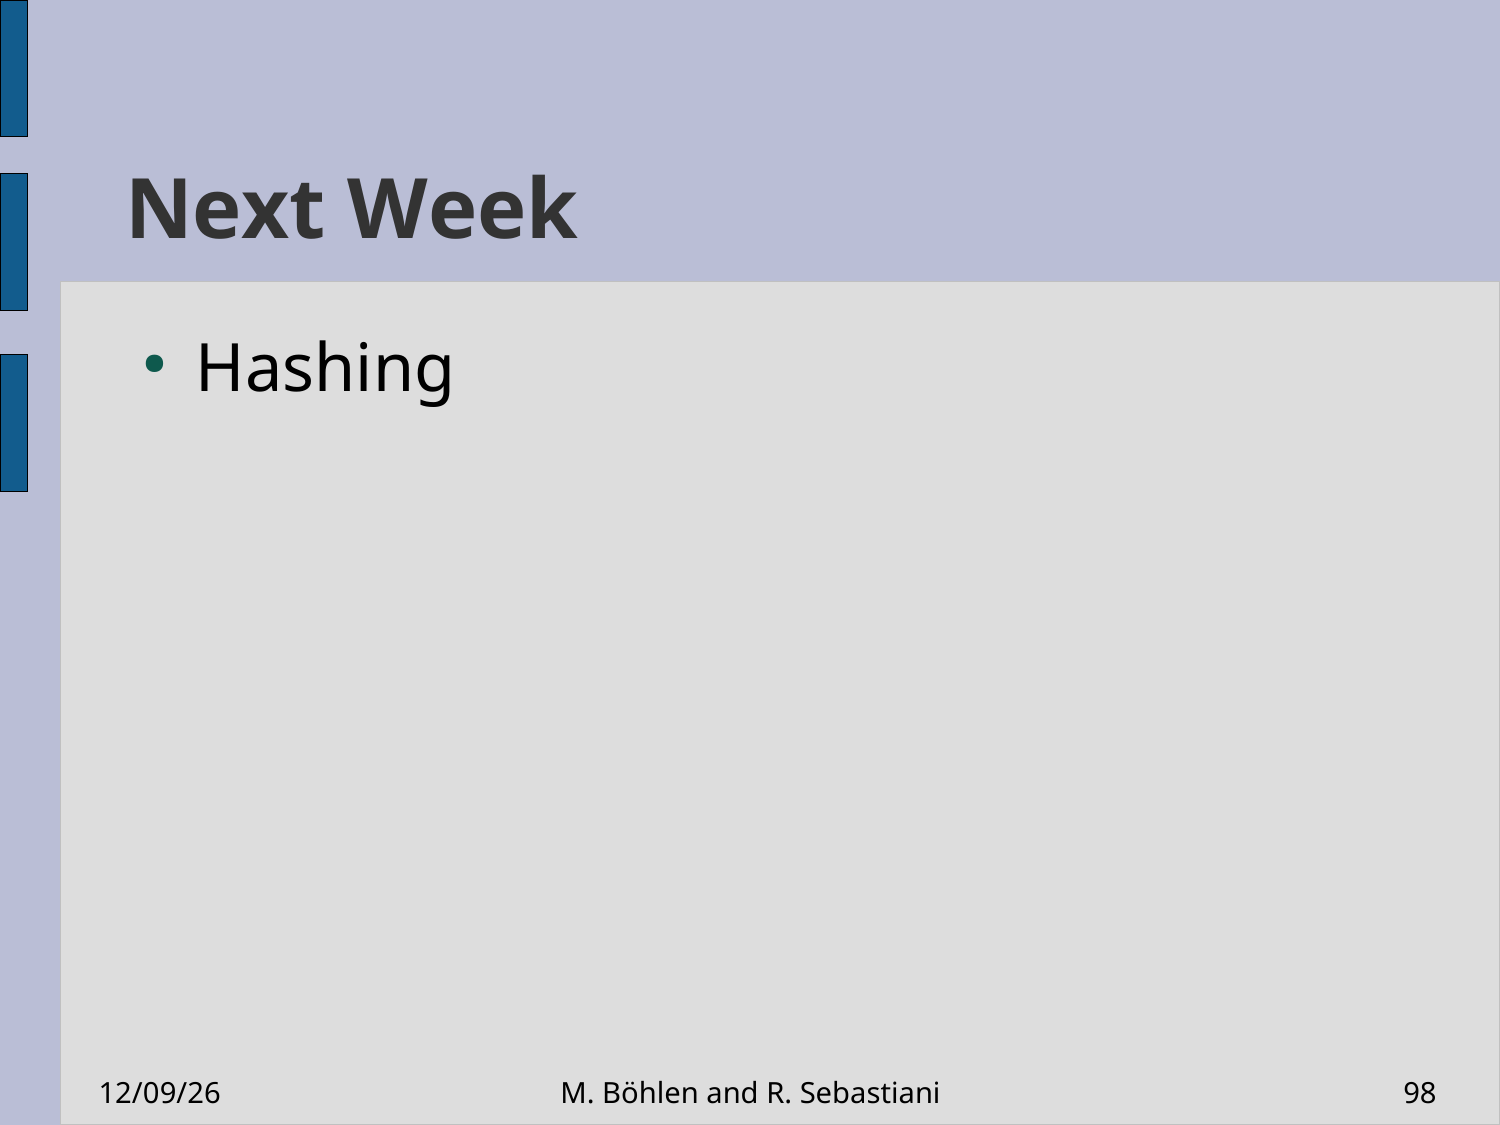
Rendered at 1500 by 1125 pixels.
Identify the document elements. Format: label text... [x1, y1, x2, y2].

title Next Week [110, 67, 1392, 271]
list Hashing [110, 312, 1392, 1037]
